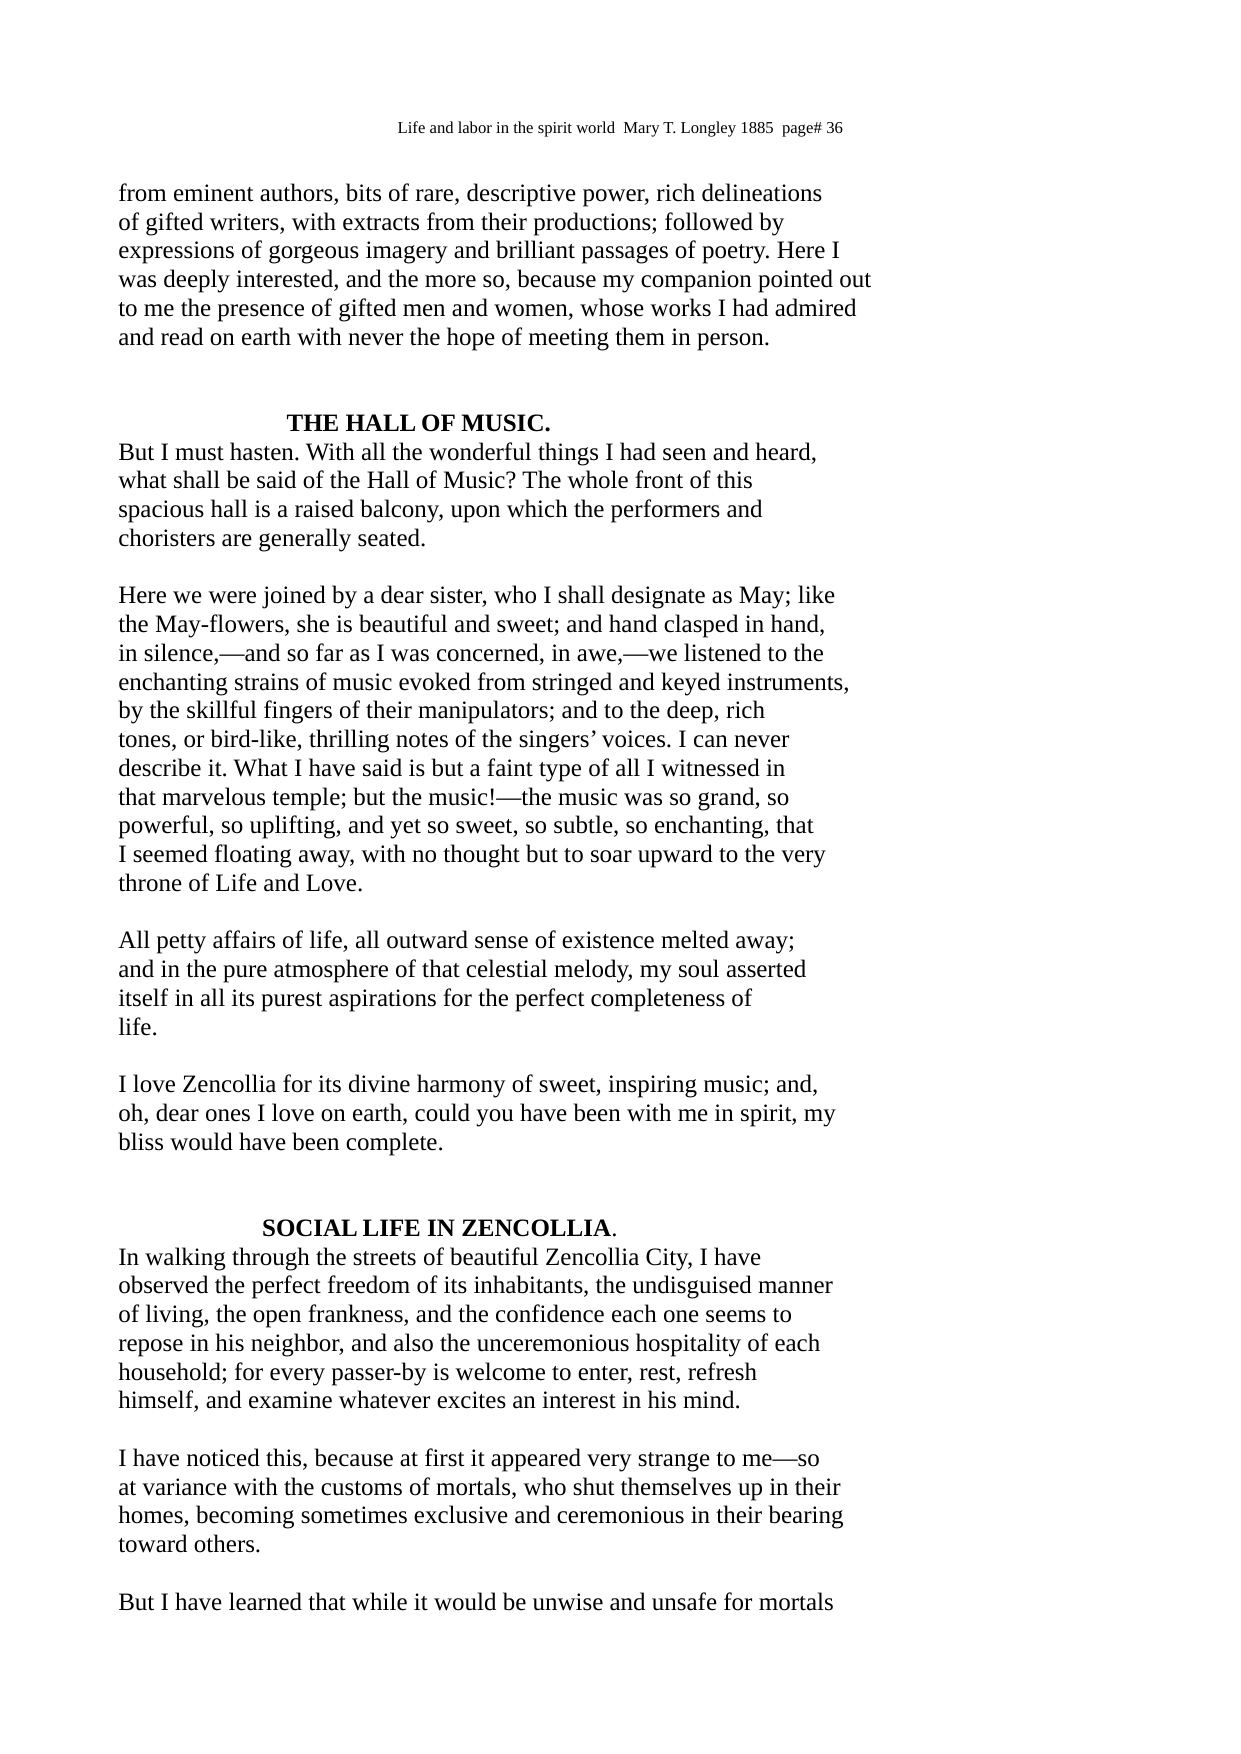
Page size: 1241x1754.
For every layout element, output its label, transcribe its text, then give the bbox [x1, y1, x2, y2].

text All petty affairs of life, all outward sense of existence melted away; [118, 926, 1122, 954]
text throne of Life and Love. [118, 868, 1122, 897]
text to me the presence of gifted men and women, whose works I had admired [118, 293, 1122, 322]
text SOCIAL LIFE IN ZENCOLLIA. [118, 1213, 1122, 1242]
text by the skillful fingers of their manipulators; and to the deep, rich [118, 696, 1122, 724]
text I have noticed this, because at first it appeared very strange to me—so [118, 1443, 1122, 1472]
text expressions of gorgeous imagery and brilliant passages of poetry. Here I [118, 236, 1122, 264]
text at variance with the customs of mortals, who shut themselves up in their [118, 1472, 1122, 1501]
text in silence,—and so far as I was concerned, in awe,—we listened to the [118, 638, 1122, 667]
text from eminent authors, bits of rare, descriptive power, rich delineations [118, 178, 1122, 207]
text and read on earth with never the hope of meeting them in person. [118, 322, 1122, 351]
text the May-flowers, she is beautiful and sweet; and hand clasped in hand, [118, 609, 1122, 638]
text I seemed floating away, with no thought but to soar upward to the very [118, 839, 1122, 868]
text himself, and examine whatever excites an interest in his mind. [118, 1386, 1122, 1414]
text what shall be said of the Hall of Music? The whole front of this [118, 466, 1122, 494]
text of living, the open frankness, and the confidence each one seems to [118, 1299, 1122, 1328]
text I love Zencollia for its divine harmony of sweet, inspiring music; and, [118, 1069, 1122, 1098]
text of gifted writers, with extracts from their productions; followed by [118, 207, 1122, 236]
text powerful, so uplifting, and yet so sweet, so subtle, so enchanting, that [118, 811, 1122, 839]
text But I must hasten. With all the wonderful things I had seen and heard, [118, 437, 1122, 466]
text household; for every passer-by is welcome to enter, rest, refresh [118, 1357, 1122, 1386]
text homes, becoming sometimes exclusive and ceremonious in their bearing [118, 1501, 1122, 1529]
text Here we were joined by a dear sister, who I shall designate as May; like [118, 581, 1122, 609]
text toward others. [118, 1529, 1122, 1558]
text spacious hall is a raised balcony, upon which the performers and [118, 494, 1122, 523]
text choristers are generally seated. [118, 523, 1122, 552]
text bliss would have been complete. [118, 1127, 1122, 1156]
text describe it. What I have said is but a faint type of all I witnessed in [118, 753, 1122, 782]
text and in the pure atmosphere of that celestial melody, my soul asserted [118, 954, 1122, 983]
text But I have learned that while it would be unwise and unsafe for mortals [118, 1587, 1122, 1616]
text tones, or bird-like, thrilling notes of the singers’ voices. I can never [118, 724, 1122, 753]
text observed the perfect freedom of its inhabitants, the undisguised manner [118, 1271, 1122, 1299]
text life. [118, 1012, 1122, 1041]
text enchanting strains of music evoked from stringed and keyed instruments, [118, 667, 1122, 696]
text was deeply interested, and the more so, because my companion pointed out [118, 264, 1122, 293]
text oh, dear ones I love on earth, could you have been with me in spirit, my [118, 1098, 1122, 1127]
text THE HALL OF MUSIC. [118, 408, 1122, 437]
text In walking through the streets of beautiful Zencollia City, I have [118, 1242, 1122, 1271]
text that marvelous temple; but the music!—the music was so grand, so [118, 782, 1122, 811]
text itself in all its purest aspirations for the perfect completeness of [118, 983, 1122, 1012]
text repose in his neighbor, and also the unceremonious hospitality of each [118, 1328, 1122, 1357]
